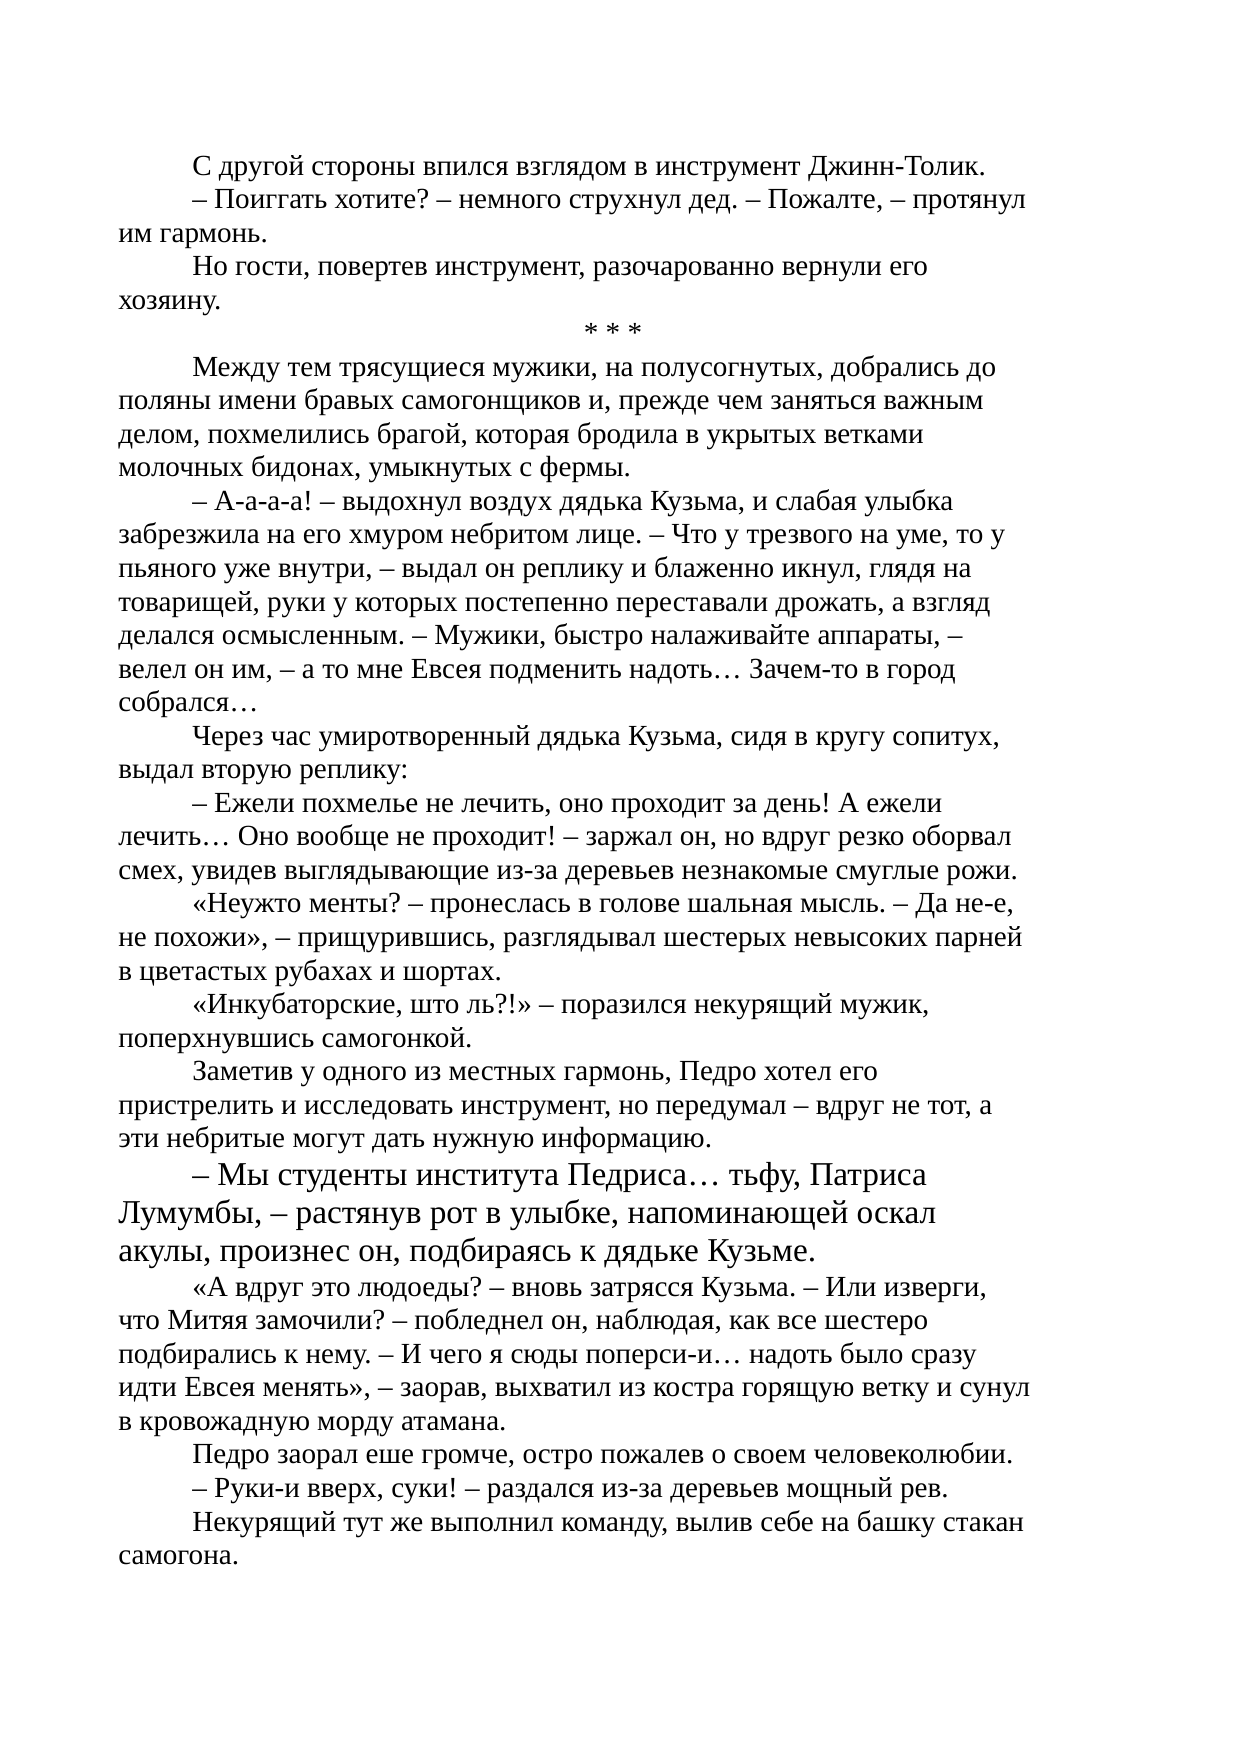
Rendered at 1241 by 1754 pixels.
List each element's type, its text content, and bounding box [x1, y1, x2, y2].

subtitle * * * [118, 315, 1033, 349]
text – Мы студенты института Педриса… тьфу, Патриса Лумумбы, – растянув рот в улыбке, напоминающей оскал акулы, произнес он, подбираясь к дядьке Кузьме. [118, 1154, 1033, 1269]
text – Руки-и вверх, суки! – раздался из-за деревьев мощный рев. [118, 1470, 1033, 1504]
text – А-а-а-а! – выдохнул воздух дядька Кузьма, и слабая улыбка забрезжила на его хмуром небритом лице. – Что у трезвого на уме, то у пьяного уже внутри, – выдал он реплику и блаженно икнул, глядя на товарищей, руки у которых постепенно переставали дрожать, а взгляд делался осмысленным. – Мужики, быстро налаживайте аппараты, – велел он им, – а то мне Евсея подменить надоть… Зачем-то в город собрался… [118, 483, 1033, 718]
text «Инкубаторские, што ль?!» – поразился некурящий мужик, поперхнувшись самогонкой. [118, 986, 1033, 1053]
text Заметив у одного из местных гармонь, Педро хотел его пристрелить и исследовать инструмент, но передумал – вдруг не тот, а эти небритые могут дать нужную информацию. [118, 1053, 1033, 1154]
text «А вдруг это людоеды? – вновь затрясся Кузьма. – Или изверги, что Митяя замочили? – побледнел он, наблюдая, как все шестеро подбирались к нему. – И чего я сюды поперси-и… надоть было сразу идти Евсея менять», – заорав, выхватил из костра горящую ветку и сунул в кровожадную морду атамана. [118, 1269, 1033, 1437]
text С другой стороны впился взглядом в инструмент Джинн-Толик. [118, 148, 1033, 181]
text Между тем трясущиеся мужики, на полусогнутых, добрались до поляны имени бравых самогонщиков и, прежде чем заняться важным делом, похмелились брагой, которая бродила в укрытых ветками молочных бидонах, умыкнутых с фермы. [118, 349, 1033, 483]
text Через час умиротворенный дядька Кузьма, сидя в кругу сопитух, выдал вторую реплику: [118, 718, 1033, 785]
text «Неужто менты? – пронеслась в голове шальная мысль. – Да не-е, не похожи», – прищурившись, разглядывал шестерых невысоких парней в цветастых рубахах и шортах. [118, 886, 1033, 986]
text Некурящий тут же выполнил команду, вылив себе на башку стакан самогона. [118, 1504, 1033, 1571]
text – Ежели похмелье не лечить, оно проходит за день! А ежели лечить… Оно вообще не проходит! – заржал он, но вдруг резко оборвал смех, увидев выглядывающие из-за деревьев незнакомые смуглые рожи. [118, 785, 1033, 886]
text Педро заорал еше громче, остро пожалев о своем человеколюбии. [118, 1437, 1033, 1470]
text – Поиггать хотите? – немного струхнул дед. – Пожалте, – протянул им гармонь. [118, 181, 1033, 248]
text Но гости, повертев инструмент, разочарованно вернули его хозяину. [118, 248, 1033, 315]
